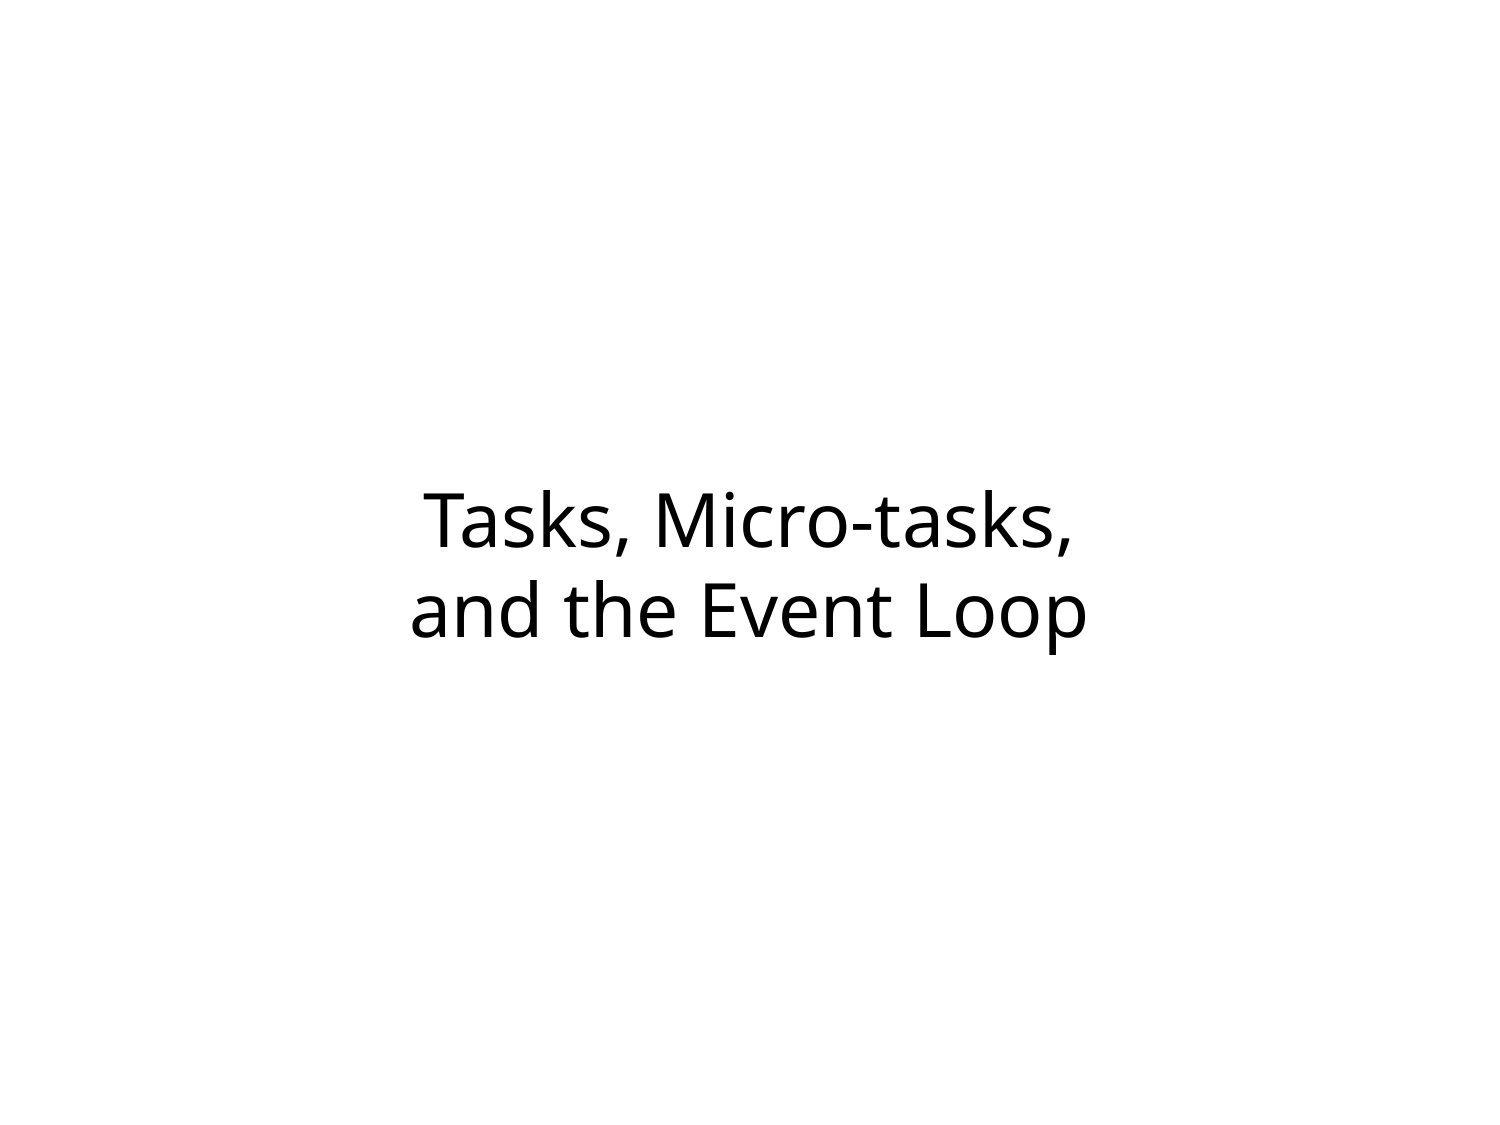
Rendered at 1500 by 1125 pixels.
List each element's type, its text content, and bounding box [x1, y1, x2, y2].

title Tasks, Micro-tasks, and the Event Loop [51, 470, 1449, 655]
